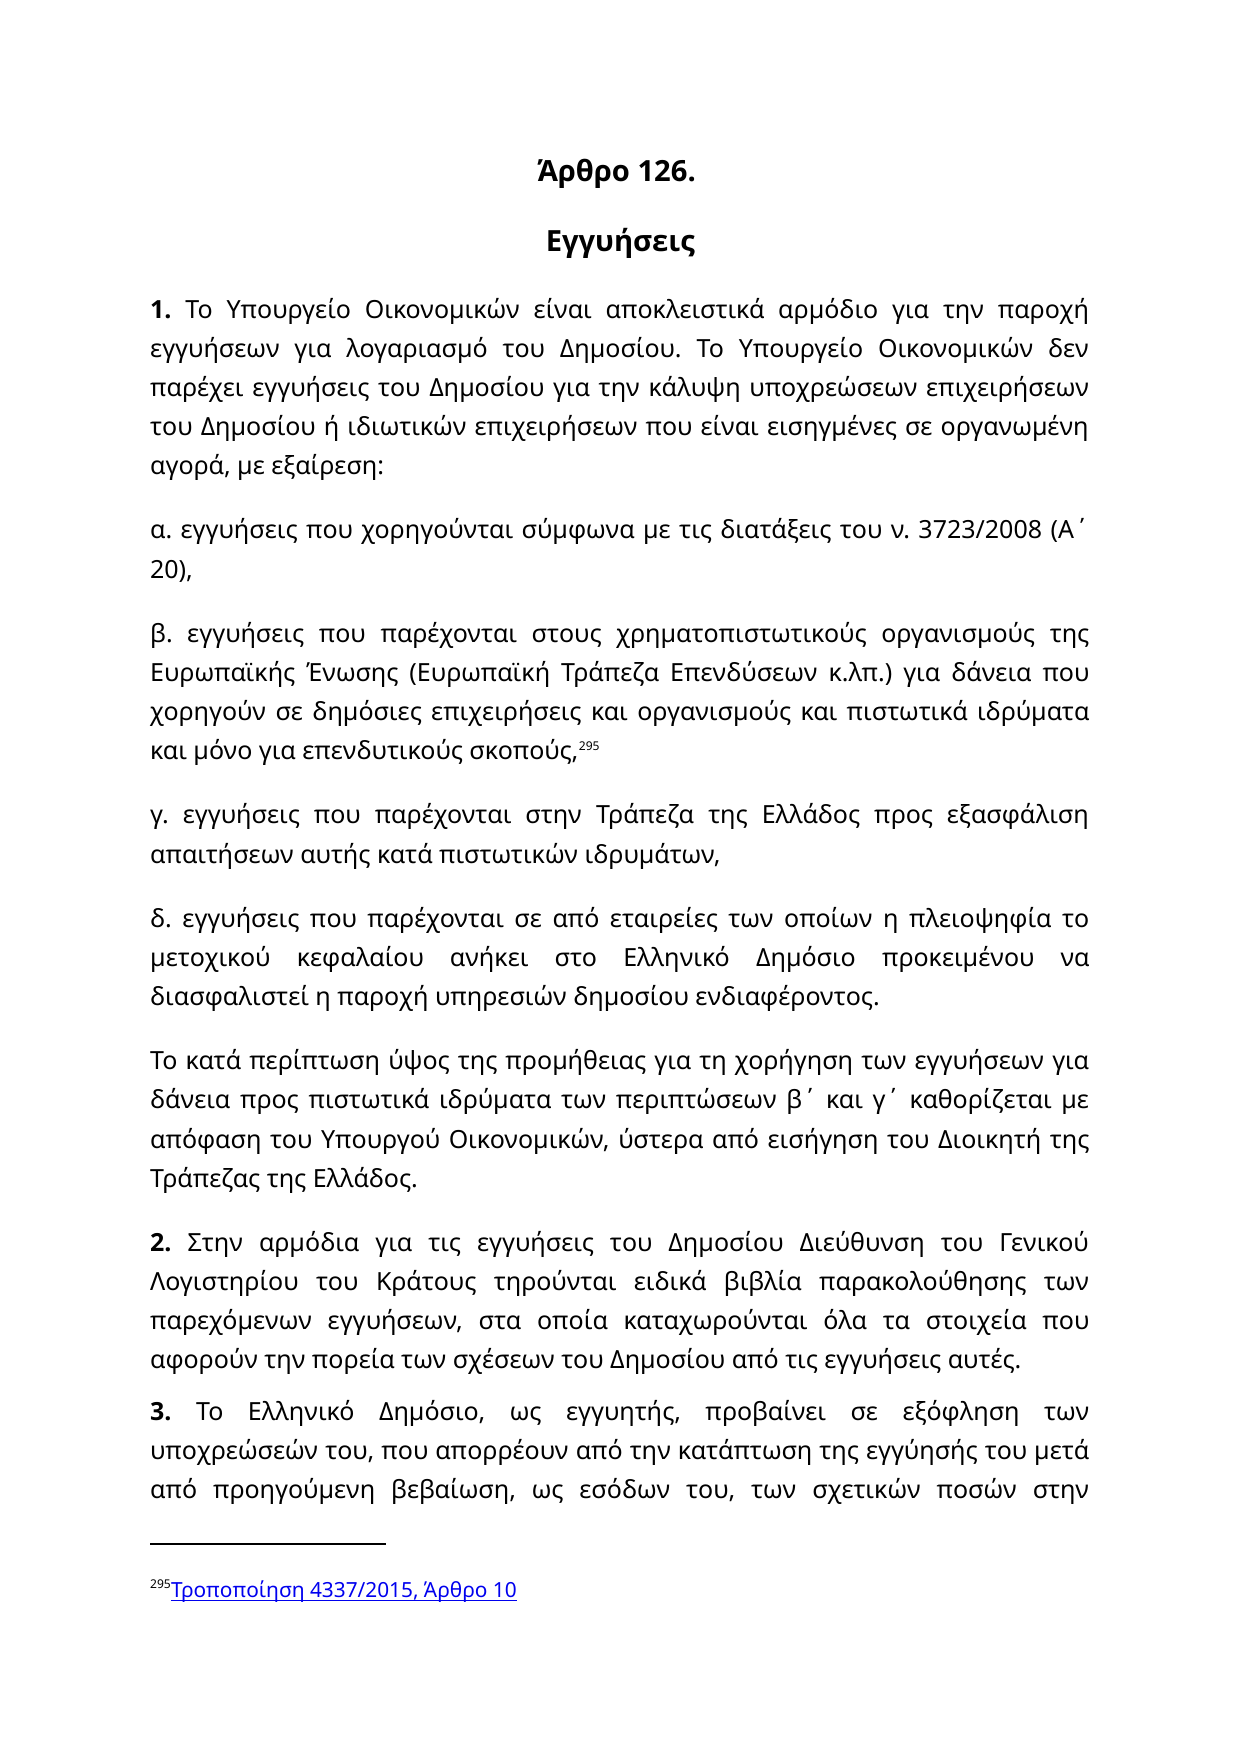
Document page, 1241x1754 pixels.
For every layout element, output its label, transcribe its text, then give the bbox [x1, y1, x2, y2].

text β. εγγυήσεις που παρέχονται στους χρηματοπιστωτικούς οργανισμούς της Ευρωπαϊκής Ένωσης (Ευρωπαϊκή Τράπεζα Επενδύσεων κ.λπ.) για δάνεια που χορηγούν σε δημόσιες επιχειρήσεις και οργανισμούς και πιστωτικά ιδρύματα και μόνο για επενδυτικούς σκοπούς, [150, 615, 1090, 767]
text 3. Το Ελληνικό Δημόσιο, ως εγγυητής, προβαίνει σε εξόφληση των υποχρεώσεών του, που απορρέουν από την κατάπτωση της εγγύησής του μετά από προηγούμενη βεβαίωση, ως εσόδων του, των σχετικών ποσών στην [150, 1394, 1090, 1506]
text Τροποποίηση 4337/2015, Άρθρο 10 [150, 1576, 1090, 1604]
text δ. εγγυήσεις που παρέχονται σε από εταιρείες των οποίων η πλειοψηφία το μετοχικού κεφαλαίου ανήκει στο Ελληνικό Δημόσιο προκειμένου να διασφαλιστεί η παροχή υπηρεσιών δημοσίου ενδιαφέροντος. [150, 900, 1090, 1013]
subtitle Άρθρο 126. [150, 150, 1090, 190]
subtitle Εγγυήσεις [150, 221, 1090, 260]
text 1. Το Υπουργείο Οικονομικών είναι αποκλειστικά αρμόδιο για την παροχή εγγυήσεων για λογαριασμό του Δημοσίου. Το Υπουργείο Οικονομικών δεν παρέχει εγγυήσεις του Δημοσίου για την κάλυψη υποχρεώσεων επιχειρήσεων του Δημοσίου ή ιδιωτικών επιχειρήσεων που είναι εισηγμένες σε οργανωμένη αγορά, με εξαίρεση: [150, 291, 1090, 482]
text γ. εγγυήσεις που παρέχονται στην Τράπεζα της Ελλάδος προς εξασφάλιση απαιτήσεων αυτής κατά πιστωτικών ιδρυμάτων, [150, 797, 1090, 870]
text α. εγγυήσεις που χορηγούνται σύμφωνα με τις διατάξεις του ν. 3723/2008 (Α΄ 20), [150, 512, 1090, 585]
text Το κατά περίπτωση ύψος της προμήθειας για τη χορήγηση των εγγυήσεων για δάνεια προς πιστωτικά ιδρύματα των περιπτώσεων β΄ και γ΄ καθορίζεται με απόφαση του Υπουργού Οικονομικών, ύστερα από εισήγηση του Διοικητή της Τράπεζας της Ελλάδος. [150, 1043, 1090, 1194]
text 2. Στην αρμόδια για τις εγγυήσεις του Δημοσίου Διεύθυνση του Γενικού Λογιστηρίου του Κράτους τηρούνται ειδικά βιβλία παρακολούθησης των παρεχόμενων εγγυήσεων, στα οποία καταχωρούνται όλα τα στοιχεία που αφορούν την πορεία των σχέσεων του Δημοσίου από τις εγγυήσεις αυτές. [150, 1224, 1090, 1376]
